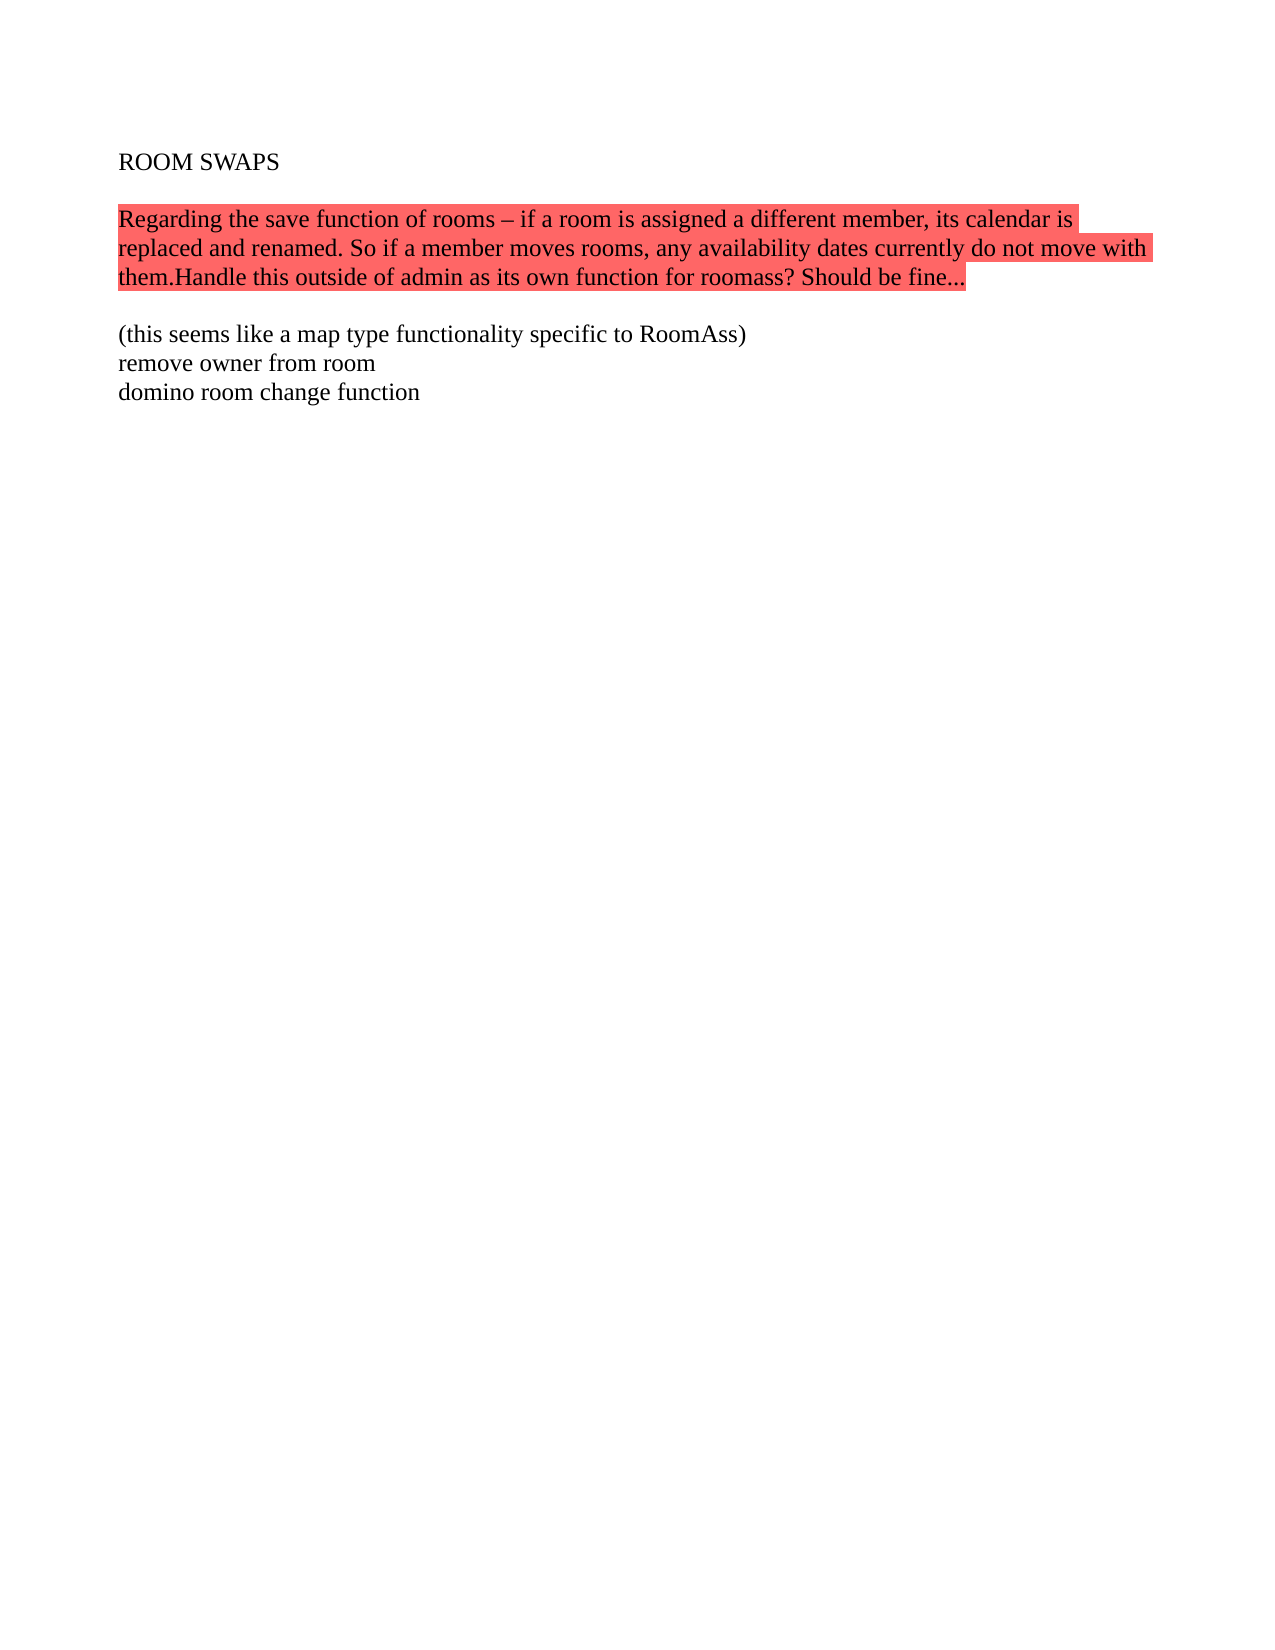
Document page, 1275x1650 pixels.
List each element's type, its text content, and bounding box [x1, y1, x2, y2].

text ROOM SWAPS [118, 147, 1157, 176]
text Regarding the save function of rooms – if a room is assigned a different member, its calendar is replaced and renamed. So if a member moves rooms, any availability dates currently do not move with them.Handle this outside of admin as its own function for roomass? Should be fine... [118, 204, 1157, 291]
text remove owner from room [118, 348, 1157, 377]
text domino room change function [118, 377, 1157, 406]
text (this seems like a map type functionality specific to RoomAss) [118, 319, 1157, 348]
